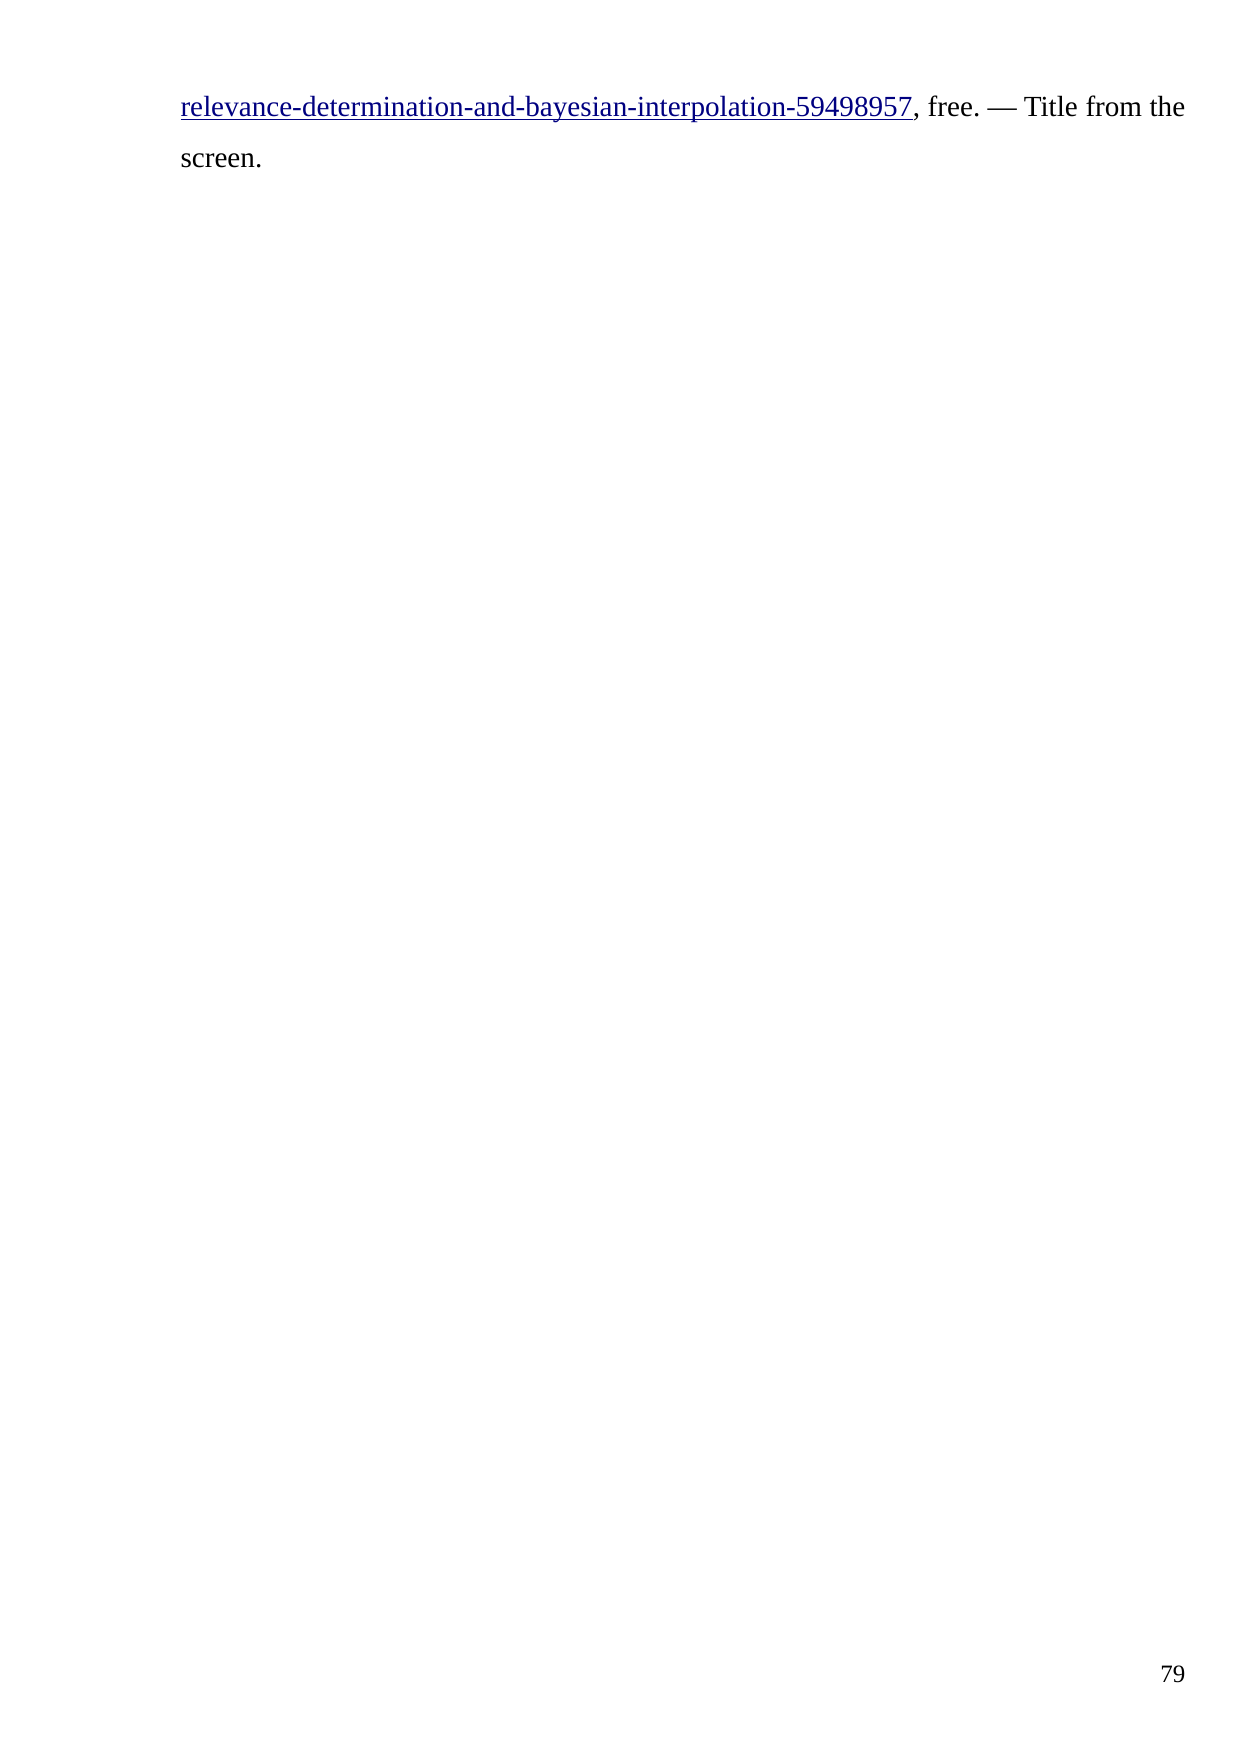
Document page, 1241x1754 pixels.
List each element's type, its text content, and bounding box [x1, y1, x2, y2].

list relevance-determination-and-bayesian-interpolation-59498957, free. — Title from the screen. [180, 89, 1185, 173]
